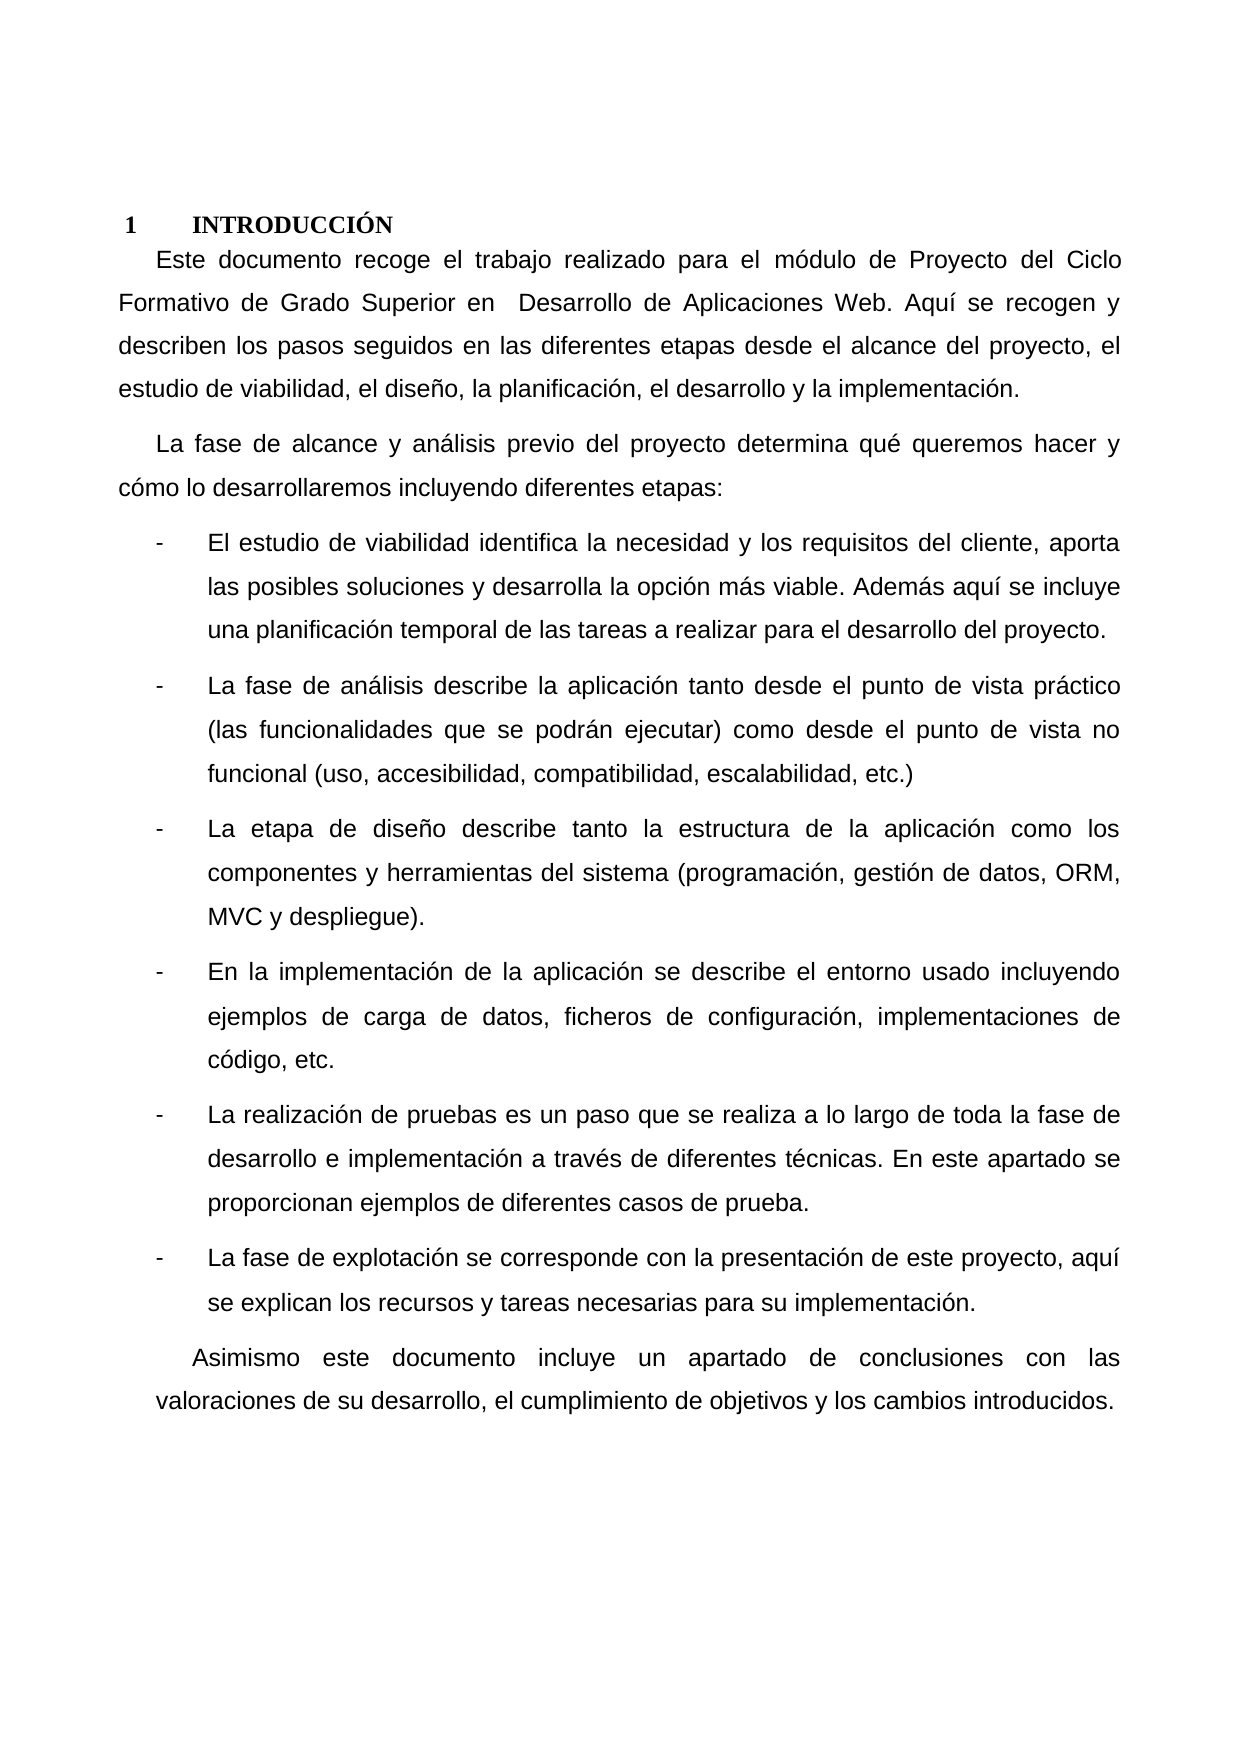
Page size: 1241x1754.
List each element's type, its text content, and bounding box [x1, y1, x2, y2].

list El estudio de viabilidad identifica la necesidad y los requisitos del cliente, aporta las posibles soluciones y desarrolla la opción más viable. Además aquí se incluye una planificación temporal de las tareas a realizar para el desarrollo del proyecto. [156, 527, 1122, 644]
list En la implementación de la aplicación se describe el entorno usado incluyendo ejemplos de carga de datos, ficheros de configuración, implementaciones de código, etc. [156, 957, 1122, 1073]
subtitle INTRODUCCIÓN [118, 210, 1122, 239]
list La etapa de diseño describe tanto la estructura de la aplicación como los componentes y herramientas del sistema (programación, gestión de datos, ORM, MVC y despliegue). [156, 813, 1122, 930]
text Asimismo este documento incluye un apartado de conclusiones con las valoraciones de su desarrollo, el cumplimiento de objetivos y los cambios introducidos. [156, 1342, 1122, 1414]
list La realización de pruebas es un paso que se realiza a lo largo de toda la fase de desarrollo e implementación a través de diferentes técnicas. En este apartado se proporcionan ejemplos de diferentes casos de prueba. [156, 1099, 1122, 1216]
text La fase de alcance y análisis previo del proyecto determina qué queremos hacer y cómo lo desarrollaremos incluyendo diferentes etapas: [118, 429, 1122, 501]
list La fase de análisis describe la aplicación tanto desde el punto de vista práctico (las funcionalidades que se podrán ejecutar) como desde el punto de vista no funcional (uso, accesibilidad, compatibilidad, escalabilidad, etc.) [156, 671, 1122, 787]
list La fase de explotación se corresponde con la presentación de este proyecto, aquí se explican los recursos y tareas necesarias para su implementación. [156, 1243, 1122, 1316]
text Este documento recoge el trabajo realizado para el módulo de Proyecto del Ciclo Formativo de Grado Superior en Desarrollo de Aplicaciones Web. Aquí se recogen y describen los pasos seguidos en las diferentes etapas desde el alcance del proyecto, el estudio de viabilidad, el diseño, la planificación, el desarrollo y la implementación. [118, 245, 1122, 403]
